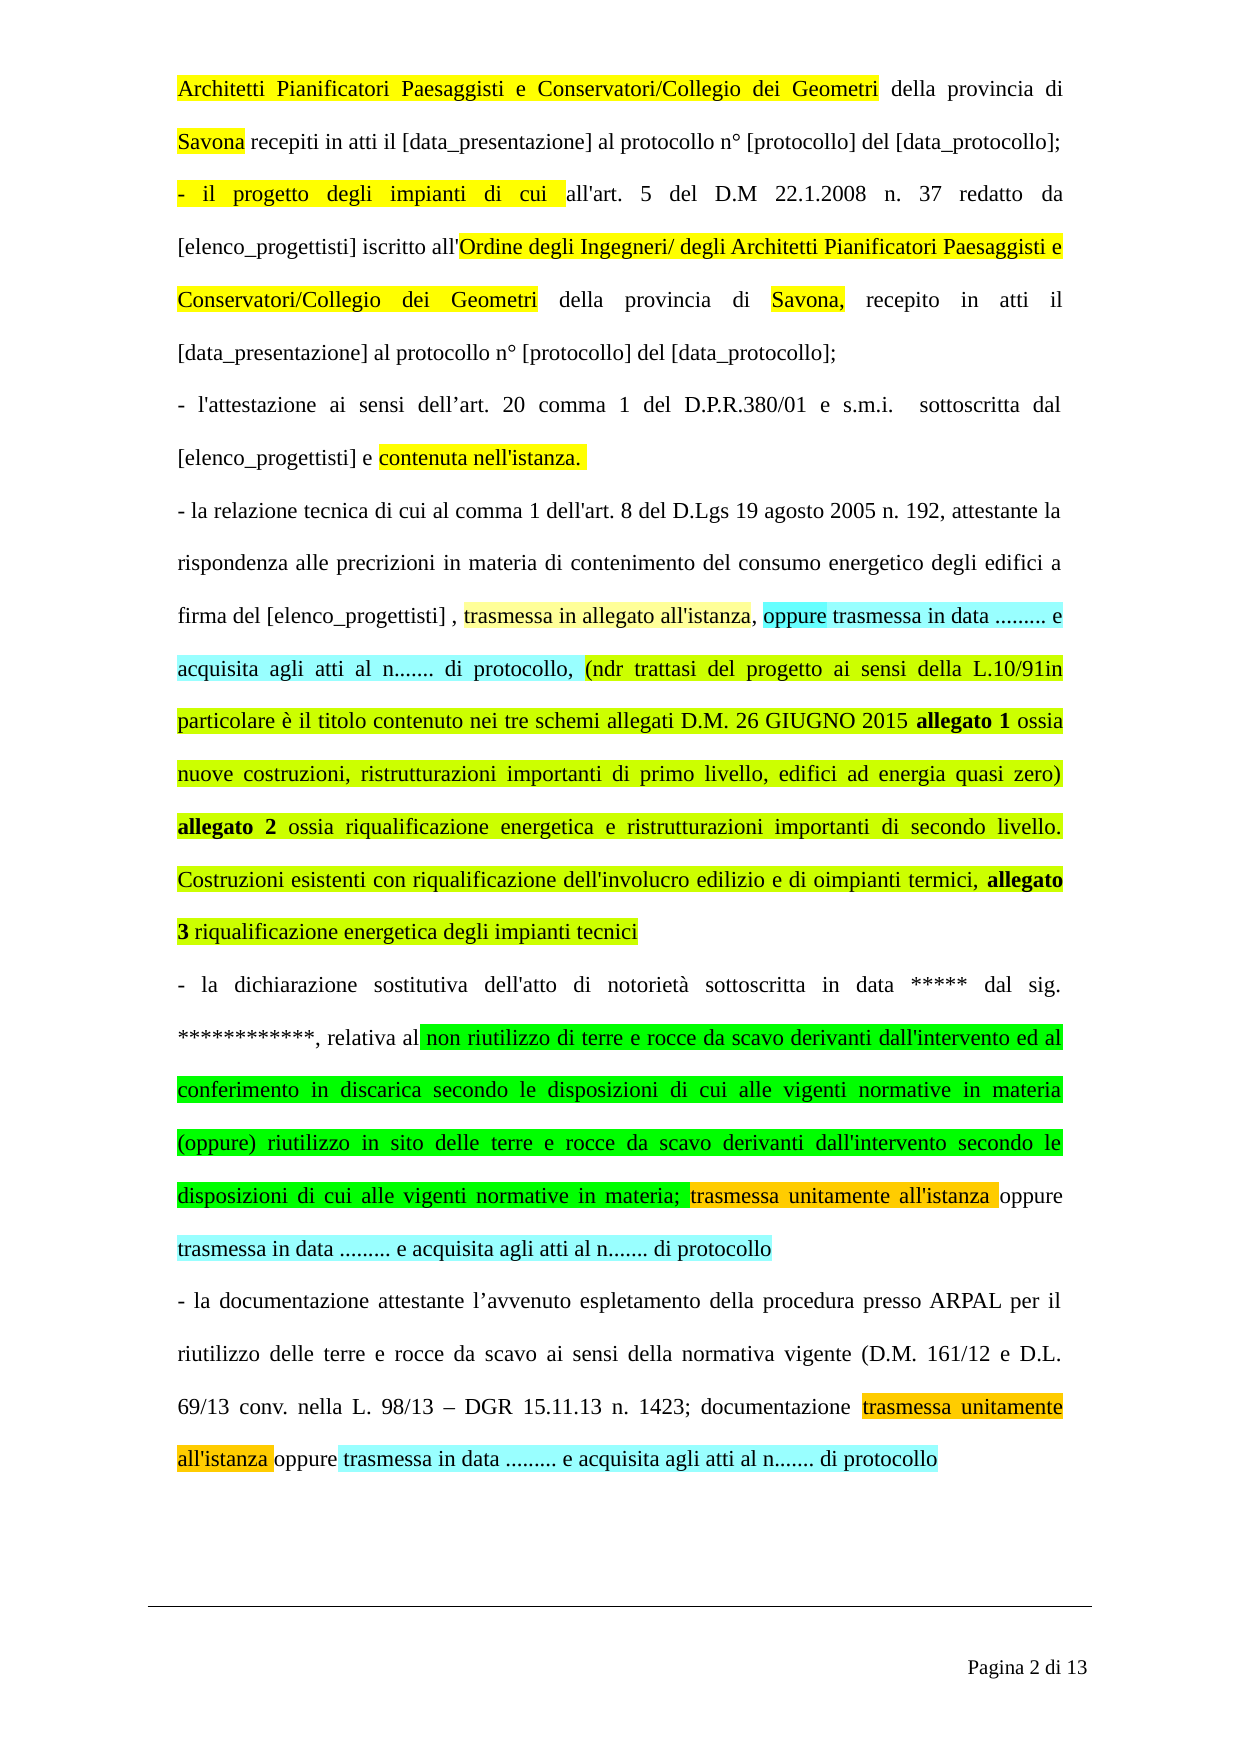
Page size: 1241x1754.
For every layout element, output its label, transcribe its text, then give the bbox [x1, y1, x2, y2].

list - la documentazione attestante l’avvenuto espletamento della procedura presso ARPAL per il riutilizzo delle terre e rocce da scavo ai sensi della normativa vigente (D.M. 161/12 e D.L. 69/13 conv. nella L. 98/13 – DGR 15.11.13 n. 1423; documentazione trasmessa unitamente all'istanza oppure trasmessa in data ......... e acquisita agli atti al n....... di protocollo [177, 1287, 1063, 1472]
list - la relazione tecnica di cui al comma 1 dell'art. 8 del D.Lgs 19 agosto 2005 n. 192, attestante la rispondenza alle precrizioni in materia di contenimento del consumo energetico degli edifici a firma del [elenco_progettisti] , trasmessa in allegato all'istanza, oppure trasmessa in data ......... e acquisita agli atti al n....... di protocollo, (ndr trattasi del progetto ai sensi della L.10/91in particolare è il titolo contenuto nei tre schemi allegati D.M. 26 GIUGNO 2015 allegato 1 ossia nuove costruzioni, ristrutturazioni importanti di primo livello, edifici ad energia quasi zero) allegato 2 ossia riqualificazione energetica e ristrutturazioni importanti di secondo livello. Costruzioni esistenti con riqualificazione dell'involucro edilizio e di oimpianti termici, allegato 3 riqualificazione energetica degli impianti tecnici [177, 497, 1063, 945]
list - l'attestazione ai sensi dell’art. 20 comma 1 del D.P.R.380/01 e s.m.i. sottoscritta dal [elenco_progettisti] e contenuta nell'istanza. [177, 391, 1063, 470]
list - la dichiarazione sostitutiva dell'atto di notorietà sottoscritta in data ***** dal sig. ************, relativa al non riutilizzo di terre e rocce da scavo derivanti dall'intervento ed al conferimento in discarica secondo le disposizioni di cui alle vigenti normative in materia (oppure) riutilizzo in sito delle terre e rocce da scavo derivanti dall'intervento secondo le disposizioni di cui alle vigenti normative in materia; trasmessa unitamente all'istanza oppure trasmessa in data ......... e acquisita agli atti al n....... di protocollo [177, 971, 1063, 1261]
list Architetti Pianificatori Paesaggisti e Conservatori/Collegio dei Geometri della provincia di Savona recepiti in atti il [data_presentazione] al protocollo n° [protocollo] del [data_protocollo]; [177, 75, 1063, 154]
list - il progetto degli impianti di cui all'art. 5 del D.M 22.1.2008 n. 37 redatto da [elenco_progettisti] iscritto all'Ordine degli Ingegneri/ degli Architetti Pianificatori Paesaggisti e Conservatori/Collegio dei Geometri della provincia di Savona, recepito in atti il [data_presentazione] al protocollo n° [protocollo] del [data_protocollo]; [177, 180, 1063, 365]
